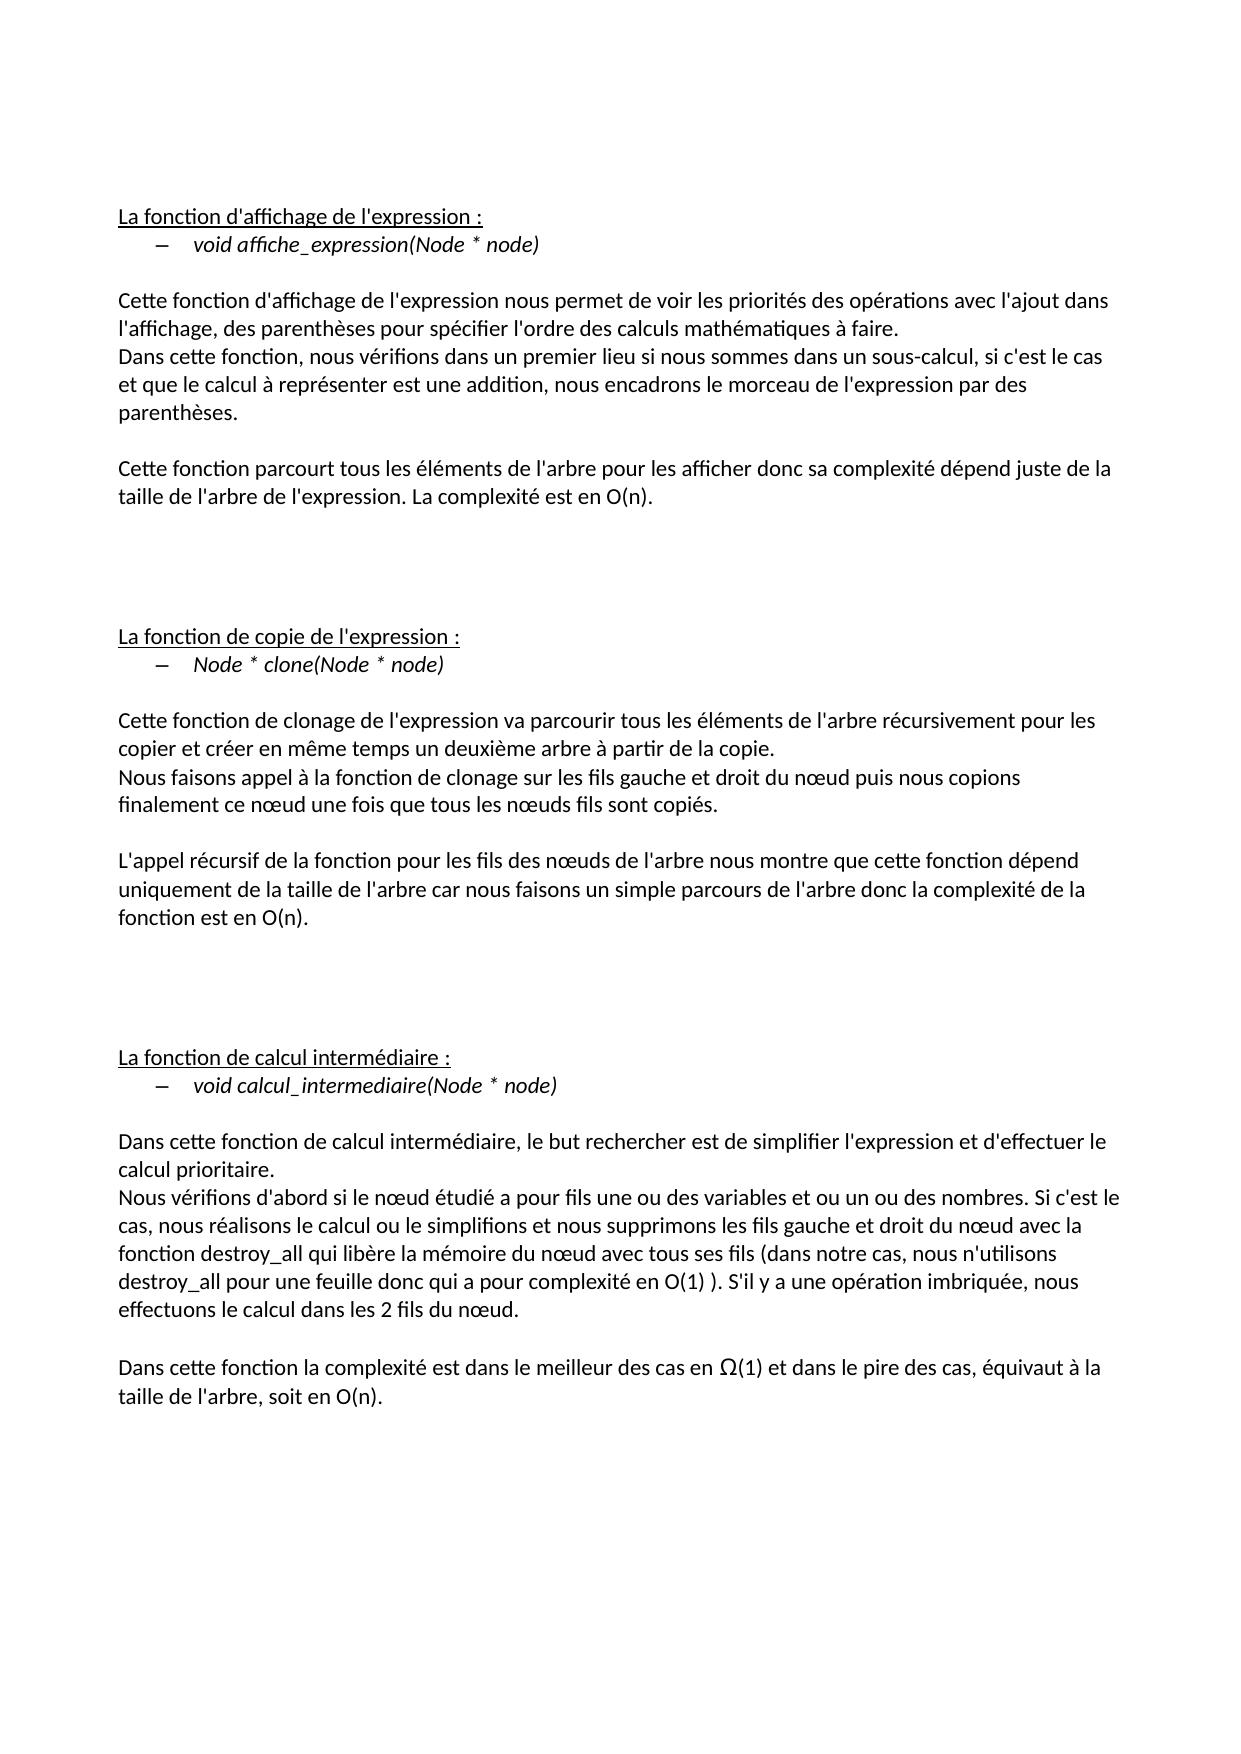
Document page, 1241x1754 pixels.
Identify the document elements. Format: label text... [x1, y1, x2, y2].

list void affiche_expression(Node * node) [156, 230, 1122, 258]
text Nous vérifions d'abord si le nœud étudié a pour fils une ou des variables et ou un ou des nombres. Si c'est le cas, nous réalisons le calcul ou le simplifions et nous supprimons les fils gauche et droit du nœud avec la fonction destroy_all qui libère la mémoire du nœud avec tous ses fils (dans notre cas, nous n'utilisons destroy_all pour une feuille donc qui a pour complexité en O(1) ). S'il y a une opération imbriquée, nous effectuons le calcul dans les 2 fils du nœud. [118, 1183, 1122, 1323]
text Cette fonction parcourt tous les éléments de l'arbre pour les afficher donc sa complexité dépend juste de la taille de l'arbre de l'expression. La complexité est en O(n). [118, 454, 1122, 510]
text La fonction de calcul intermédiaire : [118, 1043, 1122, 1071]
text Cette fonction de clonage de l'expression va parcourir tous les éléments de l'arbre récursivement pour les copier et créer en même temps un deuxième arbre à partir de la copie. [118, 707, 1122, 763]
text Cette fonction d'affichage de l'expression nous permet de voir les priorités des opérations avec l'ajout dans l'affichage, des parenthèses pour spécifier l'ordre des calculs mathématiques à faire. [118, 286, 1122, 342]
list Node * clone(Node * node) [156, 651, 1122, 678]
text La fonction de copie de l'expression : [118, 622, 1122, 651]
text L'appel récursif de la fonction pour les fils des nœuds de l'arbre nous montre que cette fonction dépend uniquement de la taille de l'arbre car nous faisons un simple parcours de l'arbre donc la complexité de la fonction est en O(n). [118, 847, 1122, 931]
text La fonction d'affichage de l'expression : [118, 202, 1122, 230]
text Nous faisons appel à la fonction de clonage sur les fils gauche et droit du nœud puis nous copions finalement ce nœud une fois que tous les nœuds fils sont copiés. [118, 763, 1122, 819]
text Dans cette fonction la complexité est dans le meilleur des cas en Ω(1) et dans le pire des cas, équivaut à la taille de l'arbre, soit en O(n). [118, 1351, 1122, 1410]
text Dans cette fonction, nous vérifions dans un premier lieu si nous sommes dans un sous-calcul, si c'est le cas et que le calcul à représenter est une addition, nous encadrons le morceau de l'expression par des parenthèses. [118, 342, 1122, 426]
text Dans cette fonction de calcul intermédiaire, le but rechercher est de simplifier l'expression et d'effectuer le calcul prioritaire. [118, 1127, 1122, 1183]
list void calcul_intermediaire(Node * node) [156, 1071, 1122, 1099]
